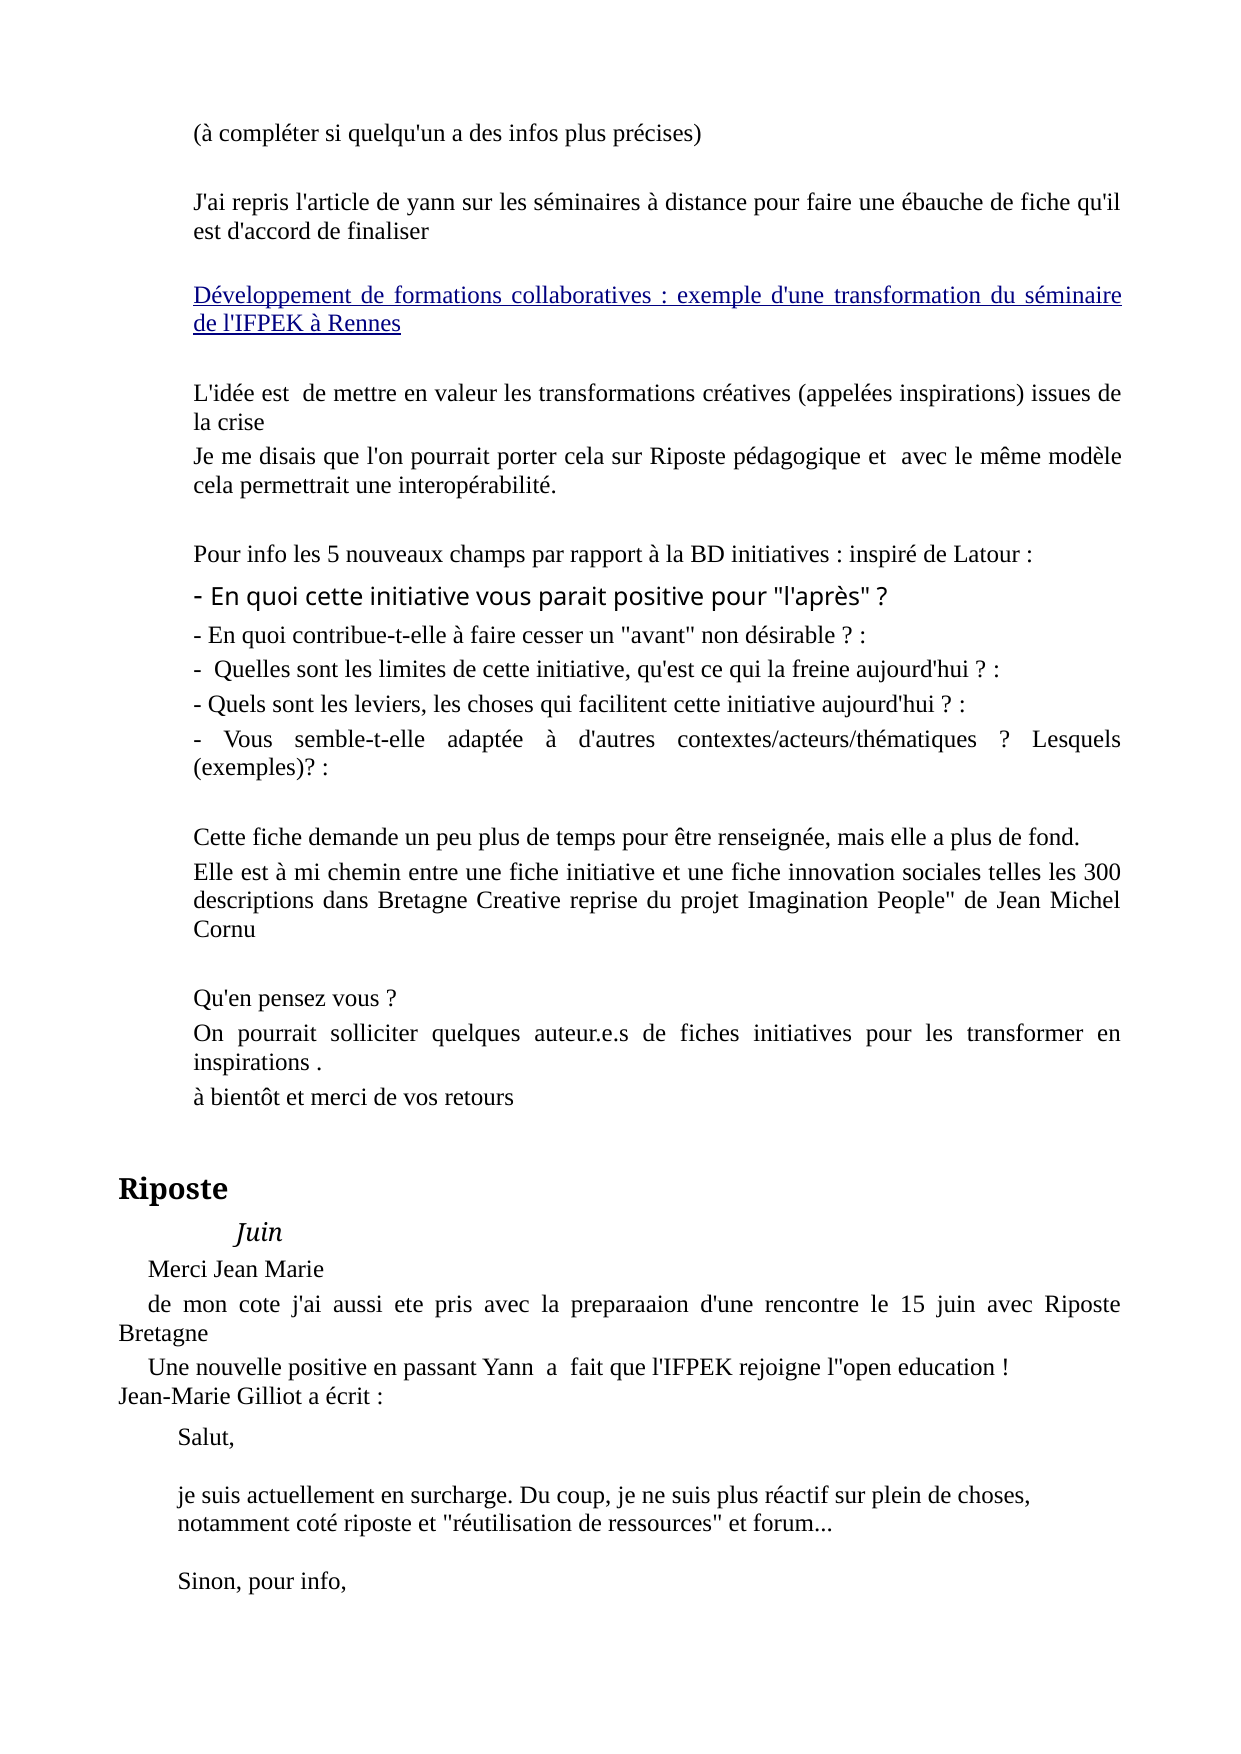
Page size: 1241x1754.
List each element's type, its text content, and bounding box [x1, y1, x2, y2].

text à bientôt et merci de vos retours [193, 1082, 1122, 1110]
text - En quoi cette initiative vous parait positive pour "l'après" ? [193, 574, 1122, 614]
subtitle Riposte [118, 1168, 1122, 1208]
text (à compléter si quelqu'un a des infos plus précises) [193, 118, 1122, 147]
text Qu'en pensez vous ? [193, 983, 1122, 1012]
text Merci Jean Marie [118, 1254, 1122, 1283]
text On pourrait solliciter quelques auteur.e.s de fiches initiatives pour les transformer en inspirations . [193, 1018, 1122, 1076]
text Jean-Marie Gilliot a écrit : [118, 1381, 1122, 1410]
text Je me disais que l'on pourrait porter cela sur Riposte pédagogique et avec le même modèle cela permettrait une interopérabilité. [193, 441, 1122, 499]
text - Quelles sont les limites de cette initiative, qu'est ce qui la freine aujourd'hui ? : [193, 654, 1122, 683]
text Une nouvelle positive en passant Yann a fait que l'IFPEK rejoigne l''open education ! [118, 1352, 1122, 1381]
text Pour info les 5 nouveaux champs par rapport à la BD initiatives : inspiré de Latour : [193, 539, 1122, 568]
text Cette fiche demande un peu plus de temps pour être renseignée, mais elle a plus de fond. [193, 822, 1122, 851]
text - En quoi contribue-t-elle à faire cesser un "avant" non désirable ? : [193, 620, 1122, 648]
text - Vous semble-t-elle adaptée à d'autres contextes/acteurs/thématiques ? Lesquels (exemples)? : [193, 724, 1122, 781]
text J'ai repris l'article de yann sur les séminaires à distance pour faire une ébauche de fiche qu'il est d'accord de finaliser [193, 187, 1122, 245]
text Elle est à mi chemin entre une fiche initiative et une fiche innovation sociales telles les 300 descriptions dans Bretagne Creative reprise du projet Imagination People" de Jean Michel Cornu [193, 857, 1122, 943]
text - Quels sont les leviers, les choses qui facilitent cette initiative aujourd'hui ? : [193, 689, 1122, 718]
text de l'IFPEK à Rennes [193, 306, 1122, 337]
text L'idée est de mettre en valeur les transformations créatives (appelées inspirations) issues de la crise [193, 378, 1122, 435]
text Salut, je suis actuellement en surcharge. Du coup, je ne suis plus réactif sur plein de choses, notamment coté riposte et "réutilisation de ressources" et forum... Sinon, pour info, [177, 1422, 1063, 1623]
text de mon cote j'ai aussi ete pris avec la preparaaion d'une rencontre le 15 juin avec Riposte Bretagne [118, 1289, 1122, 1346]
subtitle Juin [236, 1214, 1122, 1248]
text Développement de formations collaboratives : exemple d'une transformation du séminaire [193, 251, 1122, 305]
